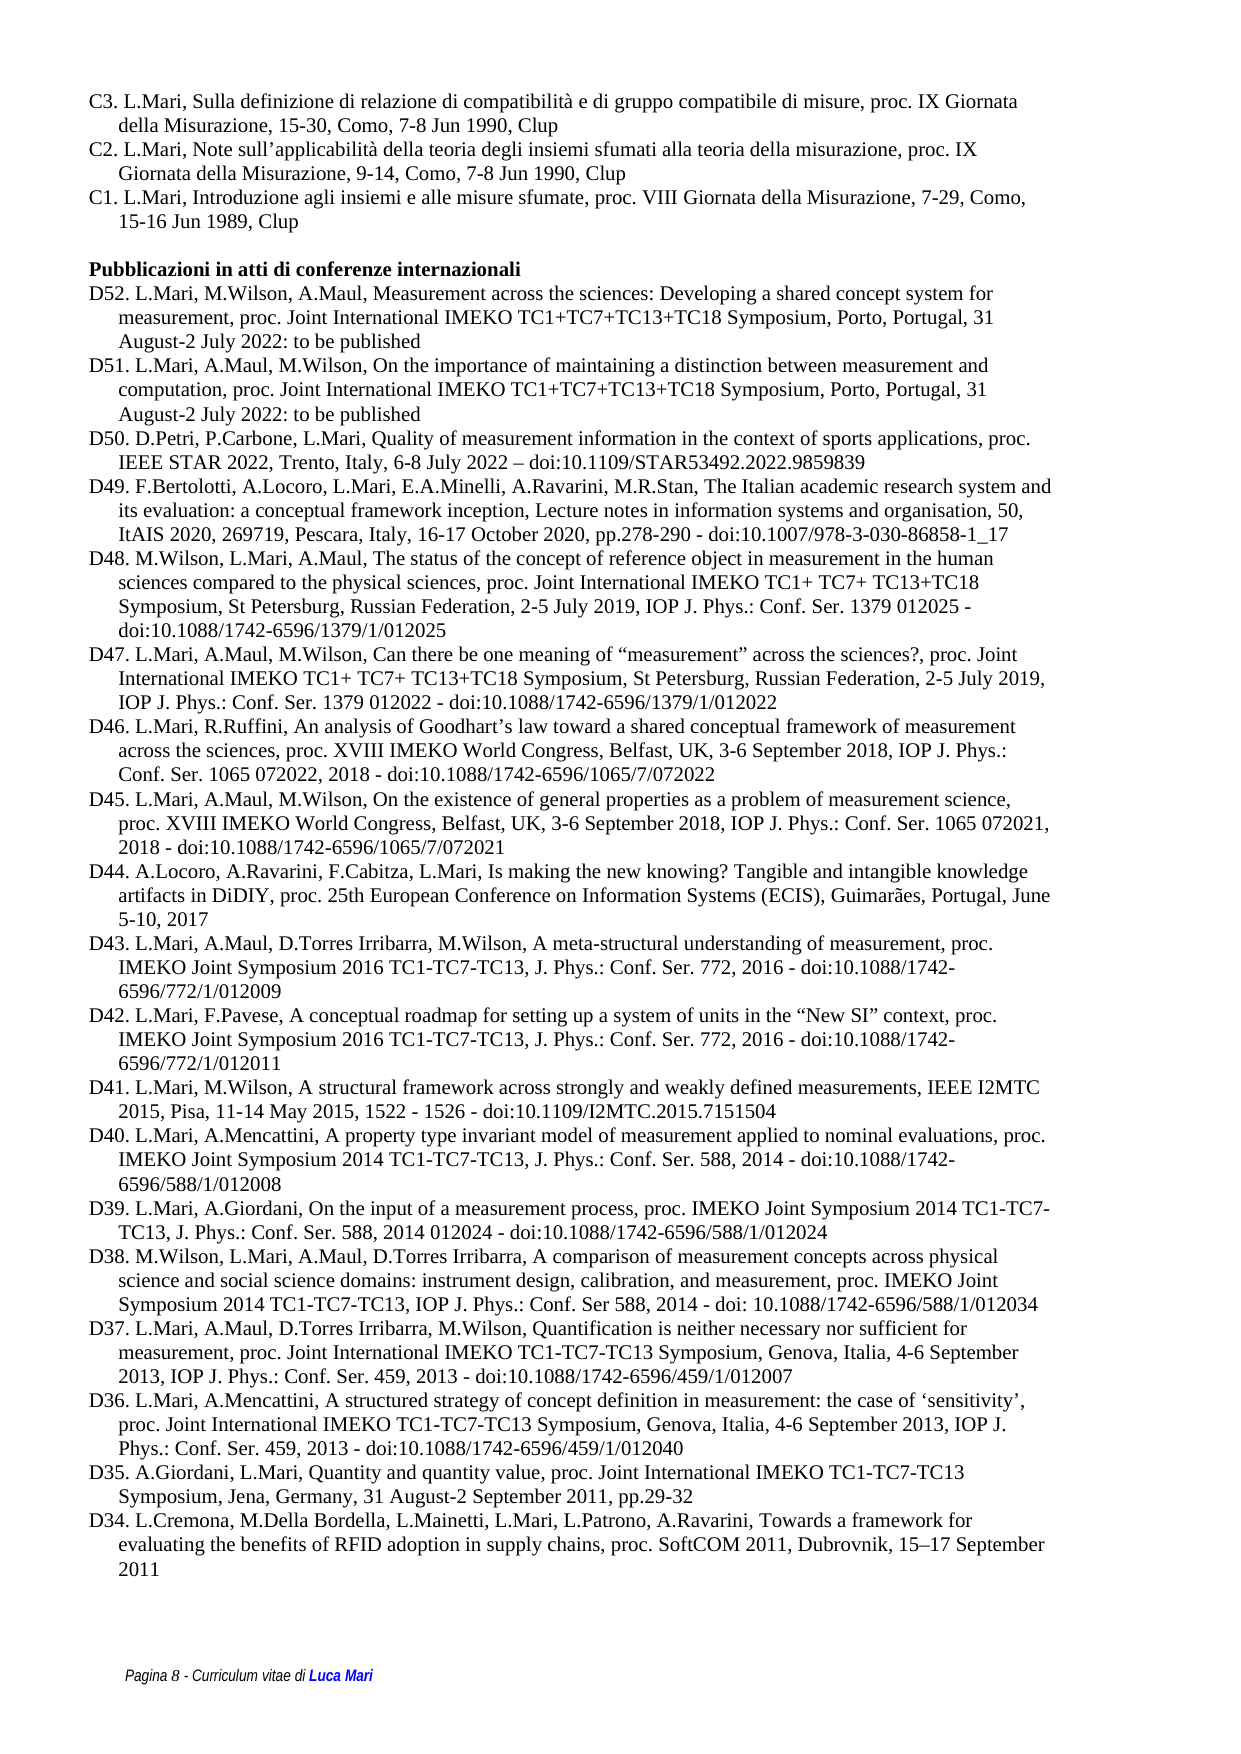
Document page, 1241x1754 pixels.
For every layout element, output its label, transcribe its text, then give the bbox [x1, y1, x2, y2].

text D35. A.Giordani, L.Mari, Quantity and quantity value, proc. Joint International IMEKO TC1-TC7-TC13 Symposium, Jena, Germany, 31 August-2 September 2011, pp.29-32 [89, 1460, 1053, 1508]
text D37. L.Mari, A.Maul, D.Torres Irribarra, M.Wilson, Quantification is neither necessary nor sufficient for measurement, proc. Joint International IMEKO TC1-TC7-TC13 Symposium, Genova, Italia, 4-6 September 2013, IOP J. Phys.: Conf. Ser. 459, 2013 - doi:10.1088/1742-6596/459/1/012007 [89, 1316, 1053, 1388]
text D47. L.Mari, A.Maul, M.Wilson, Can there be one meaning of “measurement” across the sciences?, proc. Joint International IMEKO TC1+ TC7+ TC13+TC18 Symposium, St Petersburg, Russian Federation, 2-5 July 2019, IOP J. Phys.: Conf. Ser. 1379 012022 - doi:10.1088/1742-6596/1379/1/012022 [89, 642, 1053, 714]
text D41. L.Mari, M.Wilson, A structural framework across strongly and weakly defined measurements, IEEE I2MTC 2015, Pisa, 11-14 May 2015, 1522 - 1526 - doi:10.1109/I2MTC.2015.7151504 [89, 1075, 1053, 1123]
text D49. F.Bertolotti, A.Locoro, L.Mari, E.A.Minelli, A.Ravarini, M.R.Stan, The Italian academic research system and its evaluation: a conceptual framework inception, Lecture notes in information systems and organisation, 50, ItAIS 2020, 269719, Pescara, Italy, 16-17 October 2020, pp.278-290 - doi:10.1007/978-3-030-86858-1_17 [89, 474, 1053, 546]
text C2. L.Mari, Note sull’applicabilità della teoria degli insiemi sfumati alla teoria della misurazione, proc. IX Giornata della Misurazione, 9-14, Como, 7-8 Jun 1990, Clup [89, 137, 1053, 185]
text C3. L.Mari, Sulla definizione di relazione di compatibilità e di gruppo compatibile di misure, proc. IX Giornata della Misurazione, 15-30, Como, 7-8 Jun 1990, Clup [89, 89, 1053, 137]
text D52. L.Mari, M.Wilson, A.Maul, Measurement across the sciences: Developing a shared concept system for measurement, proc. Joint International IMEKO TC1+TC7+TC13+TC18 Symposium, Porto, Portugal, 31 August-2 July 2022: to be published [89, 281, 1053, 353]
text D44. A.Locoro, A.Ravarini, F.Cabitza, L.Mari, Is making the new knowing? Tangible and intangible knowledge artifacts in DiDIY, proc. 25th European Conference on Information Systems (ECIS), Guimarães, Portugal, June 5-10, 2017 [89, 859, 1053, 931]
text Pubblicazioni in atti di conferenze internazionali [89, 257, 1053, 281]
text D42. L.Mari, F.Pavese, A conceptual roadmap for setting up a system of units in the “New SI” context, proc. IMEKO Joint Symposium 2016 TC1-TC7-TC13, J. Phys.: Conf. Ser. 772, 2016 - doi:10.1088/1742-6596/772/1/012011 [89, 1003, 1053, 1075]
text C1. L.Mari, Introduzione agli insiemi e alle misure sfumate, proc. VIII Giornata della Misurazione, 7-29, Como, 15-16 Jun 1989, Clup [89, 185, 1053, 233]
text D38. M.Wilson, L.Mari, A.Maul, D.Torres Irribarra, A comparison of measurement concepts across physical science and social science domains: instrument design, calibration, and measurement, proc. IMEKO Joint Symposium 2014 TC1-TC7-TC13, IOP J. Phys.: Conf. Ser 588, 2014 - doi: 10.1088/1742-6596/588/1/012034 [89, 1244, 1053, 1316]
text D34. L.Cremona, M.Della Bordella, L.Mainetti, L.Mari, L.Patrono, A.Ravarini, Towards a framework for evaluating the benefits of RFID adoption in supply chains, proc. SoftCOM 2011, Dubrovnik, 15–17 September 2011 [89, 1508, 1053, 1581]
text D46. L.Mari, R.Ruffini, An analysis of Goodhart’s law toward a shared conceptual framework of measurement across the sciences, proc. XVIII IMEKO World Congress, Belfast, UK, 3-6 September 2018, IOP J. Phys.: Conf. Ser. 1065 072022, 2018 - doi:10.1088/1742-6596/1065/7/072022 [89, 714, 1053, 786]
text D39. L.Mari, A.Giordani, On the input of a measurement process, proc. IMEKO Joint Symposium 2014 TC1-TC7-TC13, J. Phys.: Conf. Ser. 588, 2014 012024 - doi:10.1088/1742-6596/588/1/012024 [89, 1196, 1053, 1244]
text D43. L.Mari, A.Maul, D.Torres Irribarra, M.Wilson, A meta-structural understanding of measurement, proc. IMEKO Joint Symposium 2016 TC1-TC7-TC13, J. Phys.: Conf. Ser. 772, 2016 - doi:10.1088/1742-6596/772/1/012009 [89, 931, 1053, 1003]
text D51. L.Mari, A.Maul, M.Wilson, On the importance of maintaining a distinction between measurement and computation, proc. Joint International IMEKO TC1+TC7+TC13+TC18 Symposium, Porto, Portugal, 31 August-2 July 2022: to be published [89, 353, 1053, 426]
text D48. M.Wilson, L.Mari, A.Maul, The status of the concept of reference object in measurement in the human sciences compared to the physical sciences, proc. Joint International IMEKO TC1+ TC7+ TC13+TC18 Symposium, St Petersburg, Russian Federation, 2-5 July 2019, IOP J. Phys.: Conf. Ser. 1379 012025 - doi:10.1088/1742-6596/1379/1/012025 [89, 546, 1053, 642]
text D45. L.Mari, A.Maul, M.Wilson, On the existence of general properties as a problem of measurement science, proc. XVIII IMEKO World Congress, Belfast, UK, 3-6 September 2018, IOP J. Phys.: Conf. Ser. 1065 072021, 2018 - doi:10.1088/1742-6596/1065/7/072021 [89, 786, 1053, 859]
text D50. D.Petri, P.Carbone, L.Mari, Quality of measurement information in the context of sports applications, proc. IEEE STAR 2022, Trento, Italy, 6-8 July 2022 – doi:10.1109/STAR53492.2022.9859839 [89, 426, 1053, 474]
text D36. L.Mari, A.Mencattini, A structured strategy of concept definition in measurement: the case of ‘sensitivity’, proc. Joint International IMEKO TC1-TC7-TC13 Symposium, Genova, Italia, 4-6 September 2013, IOP J. Phys.: Conf. Ser. 459, 2013 - doi:10.1088/1742-6596/459/1/012040 [89, 1388, 1053, 1460]
text D40. L.Mari, A.Mencattini, A property type invariant model of measurement applied to nominal evaluations, proc. IMEKO Joint Symposium 2014 TC1-TC7-TC13, J. Phys.: Conf. Ser. 588, 2014 - doi:10.1088/1742-6596/588/1/012008 [89, 1123, 1053, 1196]
